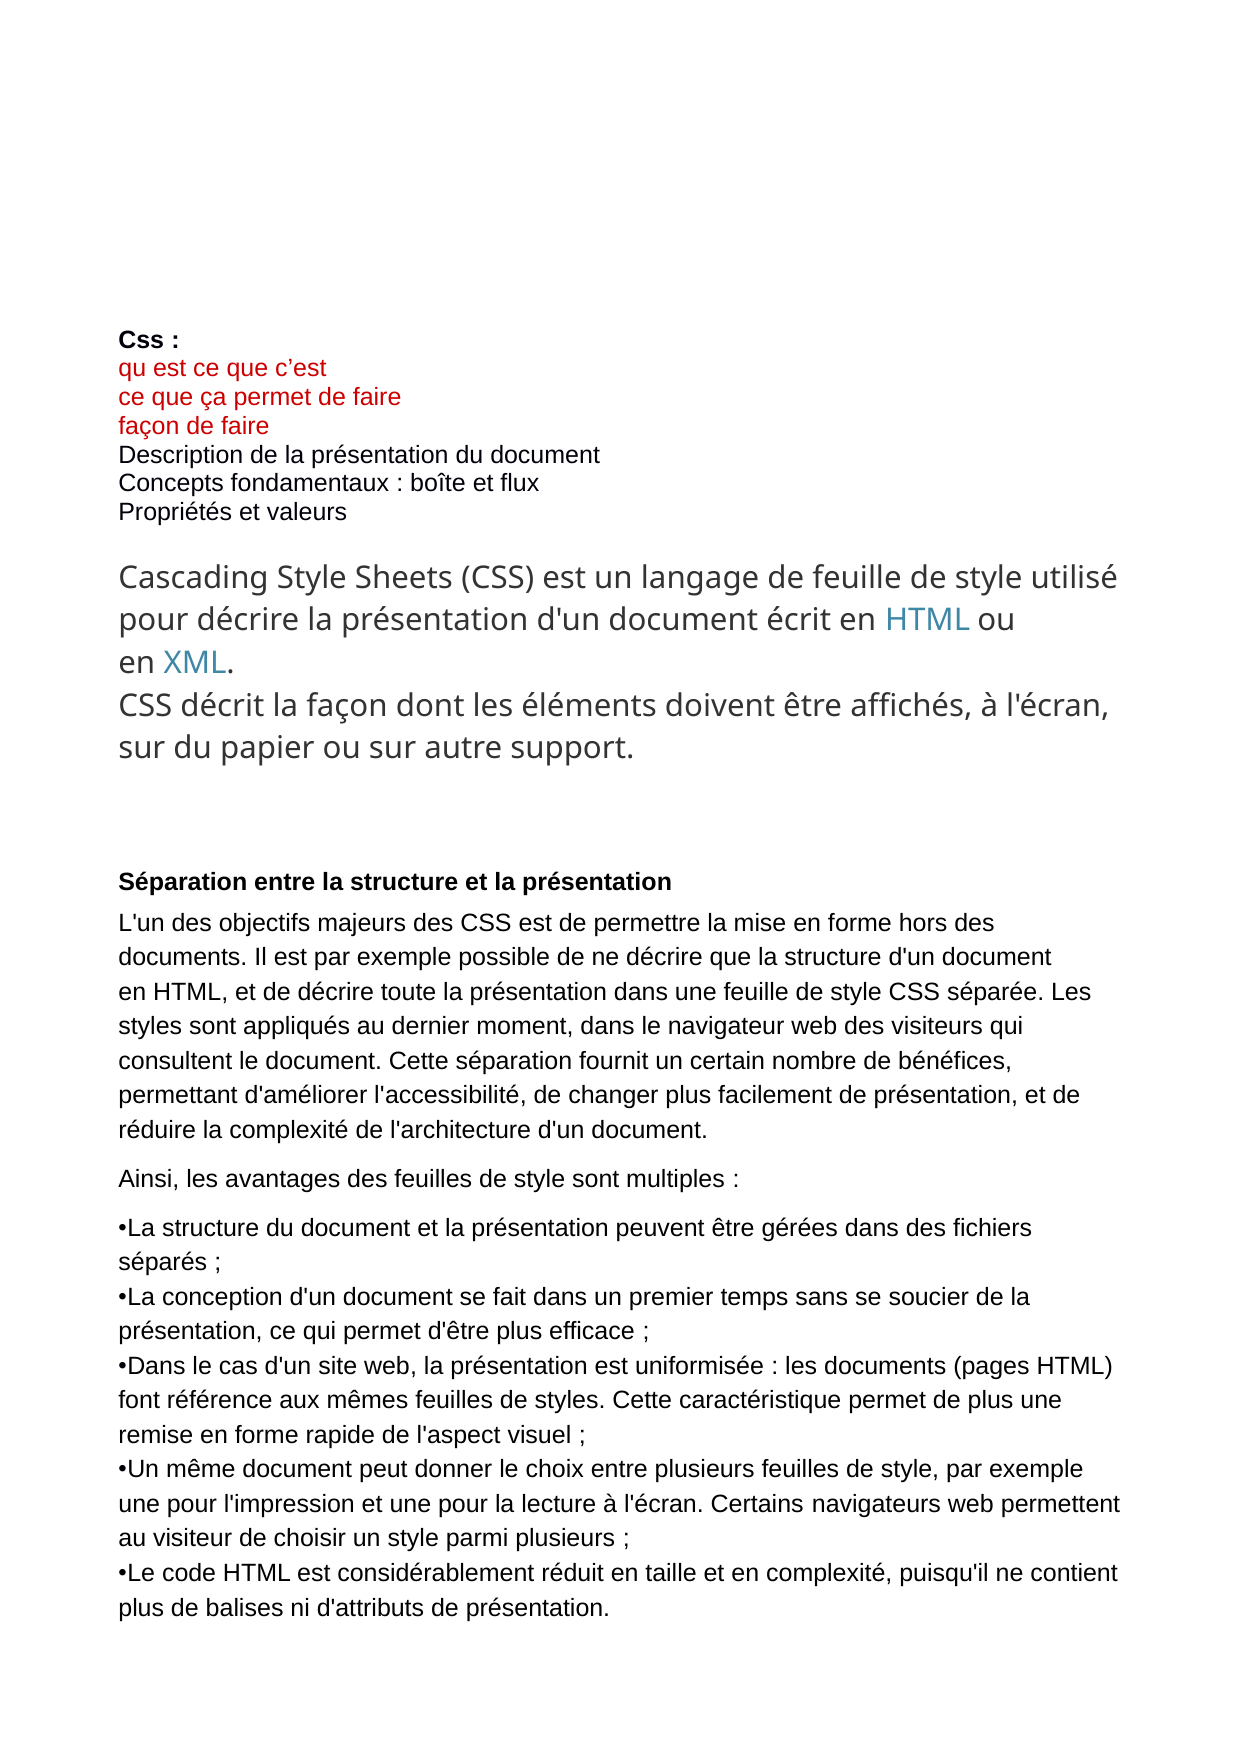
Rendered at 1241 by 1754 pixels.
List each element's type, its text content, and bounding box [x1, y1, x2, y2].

text qu est ce que c’est [118, 353, 1122, 382]
subtitle Séparation entre la structure et la présentation [118, 866, 1122, 895]
list La structure du document et la présentation peuvent être gérées dans des fichiers séparés ; [118, 1213, 1122, 1276]
text Description de la présentation du document [118, 440, 1122, 468]
text CSS décrit la façon dont les éléments doivent être affichés, à l'écran, sur du papier ou sur autre support. [118, 682, 1122, 768]
text Cascading Style Sheets (CSS) est un langage de feuille de style utilisé pour décrire la présentation d'un document écrit en HTML ou en XML. [118, 555, 1122, 682]
text Concepts fondamentaux : boîte et flux [118, 468, 1122, 497]
text façon de faire [118, 411, 1122, 440]
text L'un des objectifs majeurs des CSS est de permettre la mise en forme hors des documents. Il est par exemple possible de ne décrire que la structure d'un document en HTML, et de décrire toute la présentation dans une feuille de style CSS séparée. Les styles sont appliqués au dernier moment, dans le navigateur web des visiteurs qui consultent le document. Cette séparation fournit un certain nombre de bénéfices, permettant d'améliorer l'accessibilité, de changer plus facilement de présentation, et de réduire la complexité de l'architecture d'un document. [118, 908, 1122, 1143]
text Ainsi, les avantages des feuilles de style sont multiples : [118, 1164, 1122, 1192]
list Le code HTML est considérablement réduit en taille et en complexité, puisqu'il ne contient plus de balises ni d'attributs de présentation. [118, 1558, 1122, 1621]
text Css : [118, 325, 1122, 353]
list Dans le cas d'un site web, la présentation est uniformisée : les documents (pages HTML) font référence aux mêmes feuilles de styles. Cette caractéristique permet de plus une remise en forme rapide de l'aspect visuel ; [118, 1351, 1122, 1449]
text ce que ça permet de faire [118, 382, 1122, 411]
text Propriétés et valeurs [118, 497, 1122, 526]
list La conception d'un document se fait dans un premier temps sans se soucier de la présentation, ce qui permet d'être plus efficace ; [118, 1282, 1122, 1345]
list Un même document peut donner le choix entre plusieurs feuilles de style, par exemple une pour l'impression et une pour la lecture à l'écran. Certains navigateurs web permettent au visiteur de choisir un style parmi plusieurs ; [118, 1454, 1122, 1552]
